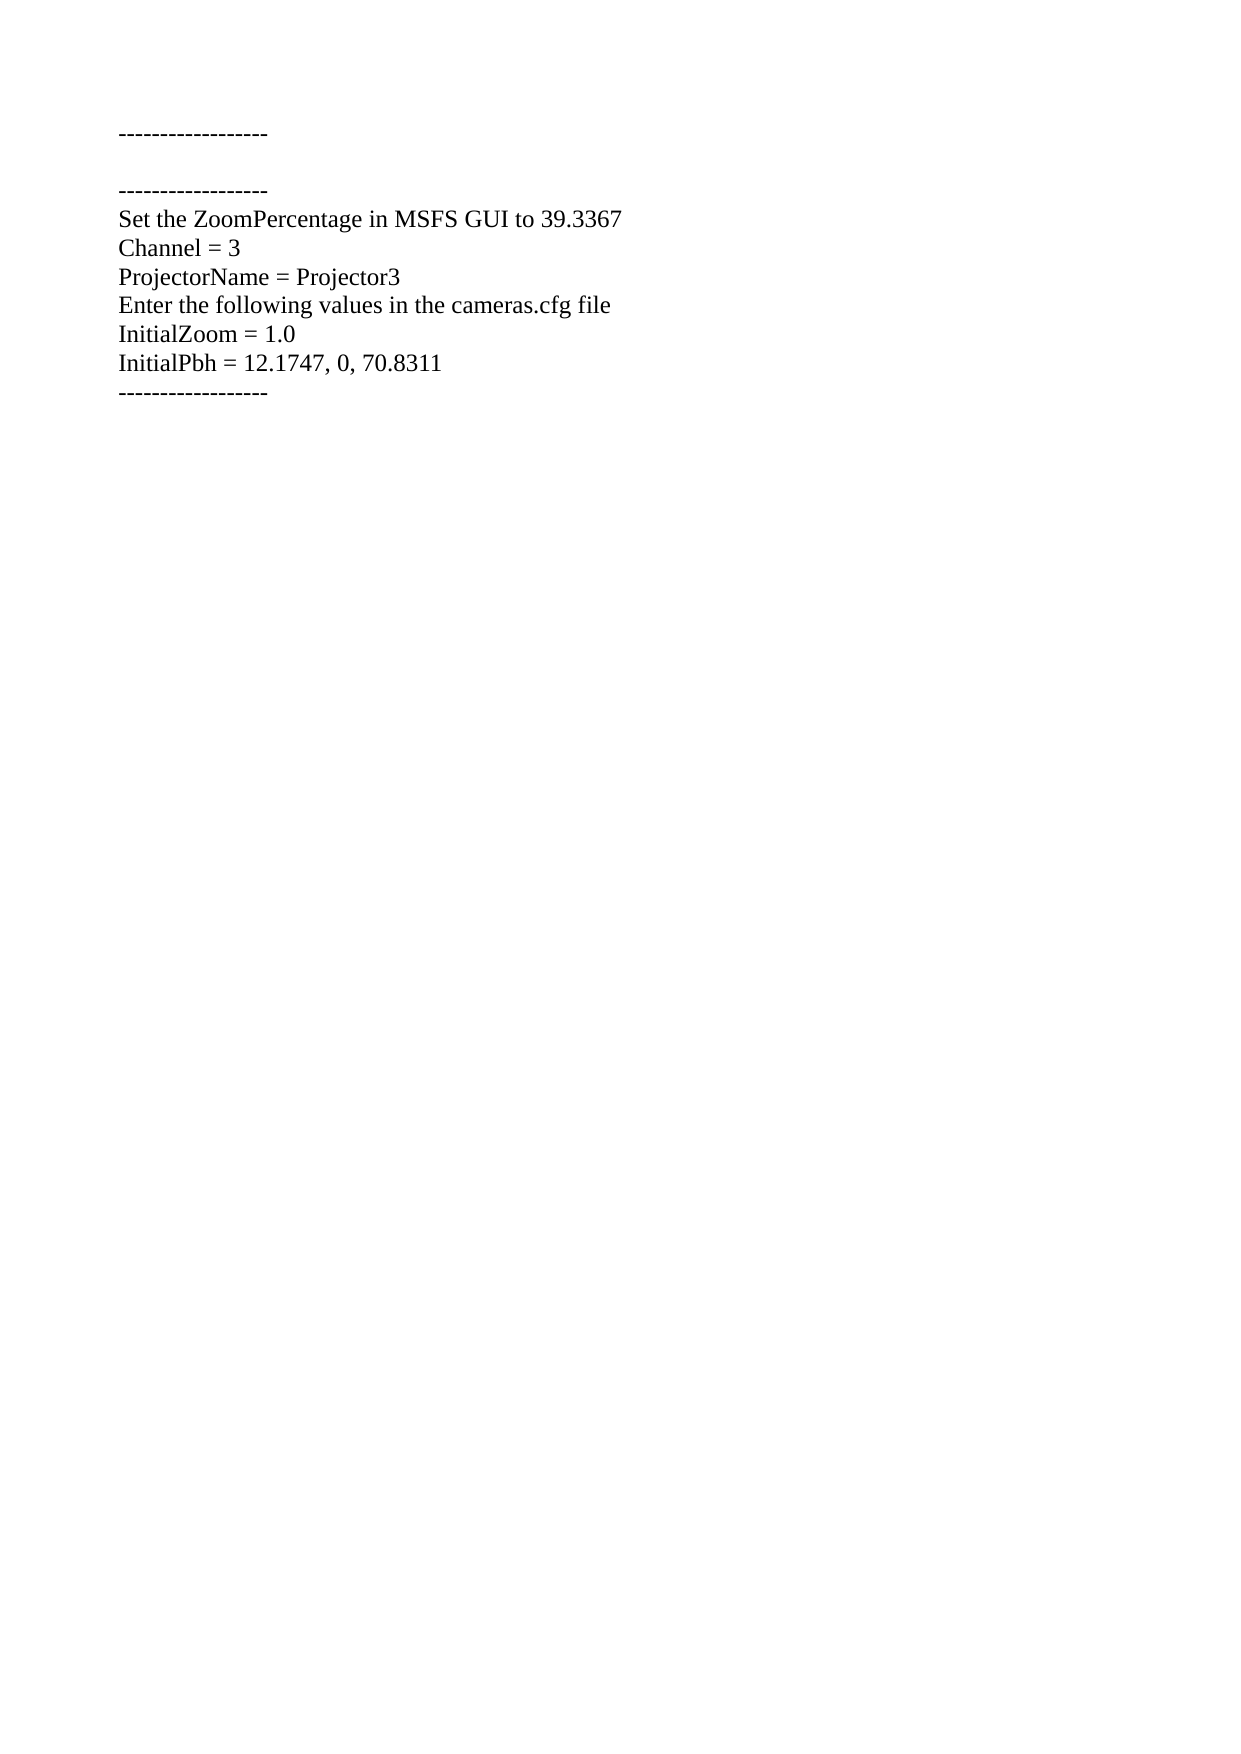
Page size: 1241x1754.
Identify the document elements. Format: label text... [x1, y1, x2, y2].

text ------------------ [118, 377, 1122, 406]
text ------------------ [118, 118, 1122, 147]
text ------------------ [118, 176, 1122, 204]
text InitialZoom = 1.0 [118, 319, 1122, 348]
text ProjectorName = Projector3 [118, 262, 1122, 291]
text Enter the following values in the cameras.cfg file [118, 291, 1122, 319]
text InitialPbh = 12.1747, 0, 70.8311 [118, 348, 1122, 377]
text Channel = 3 [118, 233, 1122, 262]
text Set the ZoomPercentage in MSFS GUI to 39.3367 [118, 204, 1122, 233]
